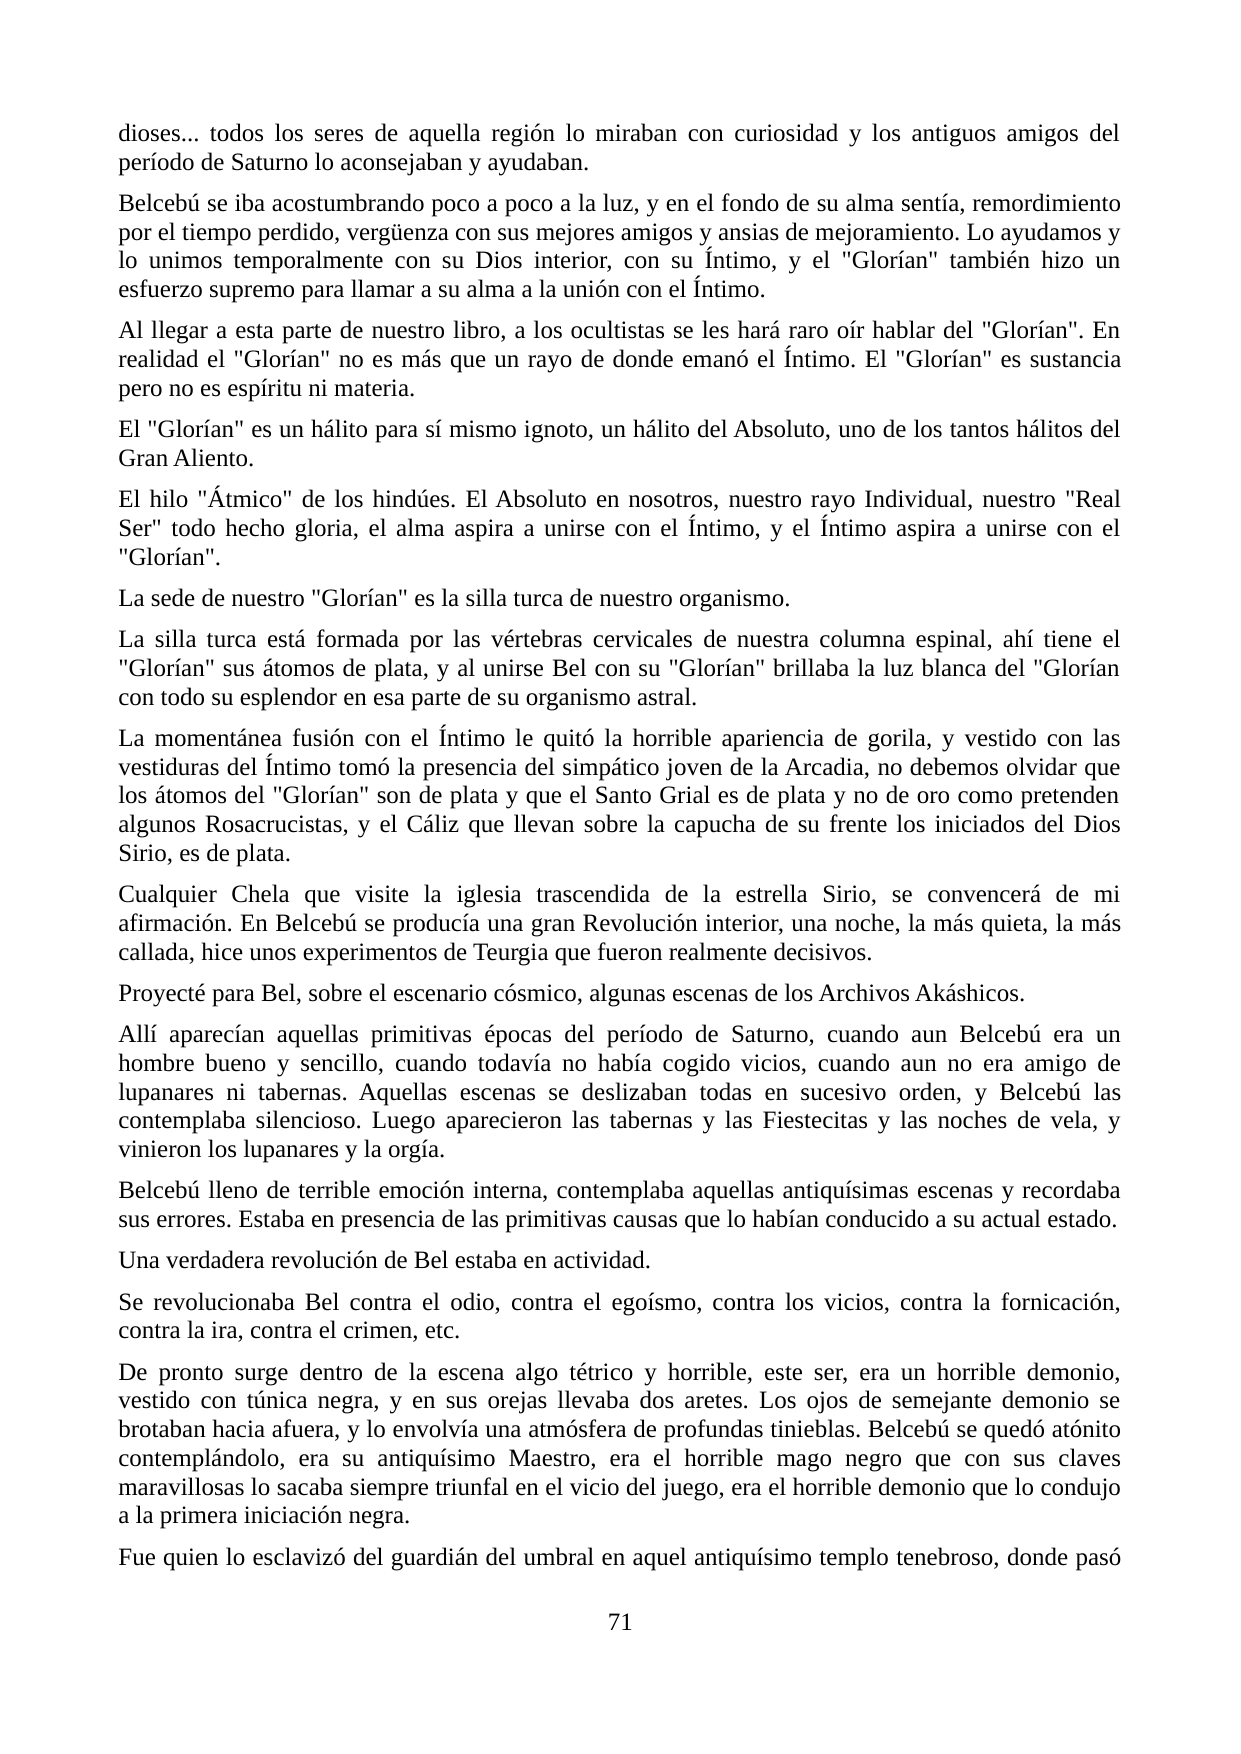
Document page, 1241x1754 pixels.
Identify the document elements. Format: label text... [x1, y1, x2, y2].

text El "Glorían" es un hálito para sí mismo ignoto, un hálito del Absoluto, uno de los tantos hálitos del Gran Aliento. [118, 414, 1122, 472]
text Se revolucionaba Bel contra el odio, contra el egoísmo, contra los vicios, contra la fornicación, contra la ira, contra el crimen, etc. [118, 1287, 1122, 1344]
text La momentánea fusión con el Íntimo le quitó la horrible apariencia de gorila, y vestido con las vestiduras del Íntimo tomó la presencia del simpático joven de la Arcadia, no debemos olvidar que los átomos del "Glorían" son de plata y que el Santo Grial es de plata y no de oro como pretenden algunos Rosacrucistas, y el Cáliz que llevan sobre la capucha de su frente los iniciados del Dios Sirio, es de plata. [118, 723, 1122, 867]
text dioses... todos los seres de aquella región lo miraban con curiosidad y los antiguos amigos del período de Saturno lo aconsejaban y ayudaban. [118, 118, 1122, 176]
text La silla turca está formada por las vértebras cervicales de nuestra columna espinal, ahí tiene el "Glorían" sus átomos de plata, y al unirse Bel con su "Glorían" brillaba la luz blanca del "Glorían con todo su esplendor en esa parte de su organismo astral. [118, 624, 1122, 711]
text Al llegar a esta parte de nuestro libro, a los ocultistas se les hará raro oír hablar del "Glorían". En realidad el "Glorían" no es más que un rayo de donde emanó el Íntimo. El "Glorían" es sustancia pero no es espíritu ni materia. [118, 316, 1122, 402]
text Proyecté para Bel, sobre el escenario cósmico, algunas escenas de los Archivos Akáshicos. [118, 978, 1122, 1007]
text Belcebú lleno de terrible emoción interna, contemplaba aquellas antiquísimas escenas y recordaba sus errores. Estaba en presencia de las primitivas causas que lo habían conducido a su actual estado. [118, 1176, 1122, 1233]
text La sede de nuestro "Glorían" es la silla turca de nuestro organismo. [118, 583, 1122, 612]
text Belcebú se iba acostumbrando poco a poco a la luz, y en el fondo de su alma sentía, remordimiento por el tiempo perdido, vergüenza con sus mejores amigos y ansias de mejoramiento. Lo ayudamos y lo unimos temporalmente con su Dios interior, con su Íntimo, y el "Glorían" también hizo un esfuerzo supremo para llamar a su alma a la unión con el Íntimo. [118, 188, 1122, 303]
text Fue quien lo esclavizó del guardián del umbral en aquel antiquísimo templo tenebroso, donde pasó [118, 1542, 1122, 1571]
text El hilo "Átmico" de los hindúes. El Absoluto en nosotros, nuestro rayo Individual, nuestro "Real Ser" todo hecho gloria, el alma aspira a unirse con el Íntimo, y el Íntimo aspira a unirse con el "Glorían". [118, 484, 1122, 571]
text Una verdadera revolución de Bel estaba en actividad. [118, 1246, 1122, 1274]
text De pronto surge dentro de la escena algo tétrico y horrible, este ser, era un horrible demonio, vestido con túnica negra, y en sus orejas llevaba dos aretes. Los ojos de semejante demonio se brotaban hacia afuera, y lo envolvía una atmósfera de profundas tinieblas. Belcebú se quedó atónito contemplándolo, era su antiquísimo Maestro, era el horrible mago negro que con sus claves maravillosas lo sacaba siempre triunfal en el vicio del juego, era el horrible demonio que lo condujo a la primera iniciación negra. [118, 1357, 1122, 1529]
text Cualquier Chela que visite la iglesia trascendida de la estrella Sirio, se convencerá de mi afirmación. En Belcebú se producía una gran Revolución interior, una noche, la más quieta, la más callada, hice unos experimentos de Teurgia que fueron realmente decisivos. [118, 879, 1122, 966]
text Allí aparecían aquellas primitivas épocas del período de Saturno, cuando aun Belcebú era un hombre bueno y sencillo, cuando todavía no había cogido vicios, cuando aun no era amigo de lupanares ni tabernas. Aquellas escenas se deslizaban todas en sucesivo orden, y Belcebú las contemplaba silencioso. Luego aparecieron las tabernas y las Fiestecitas y las noches de vela, y vinieron los lupanares y la orgía. [118, 1019, 1122, 1163]
